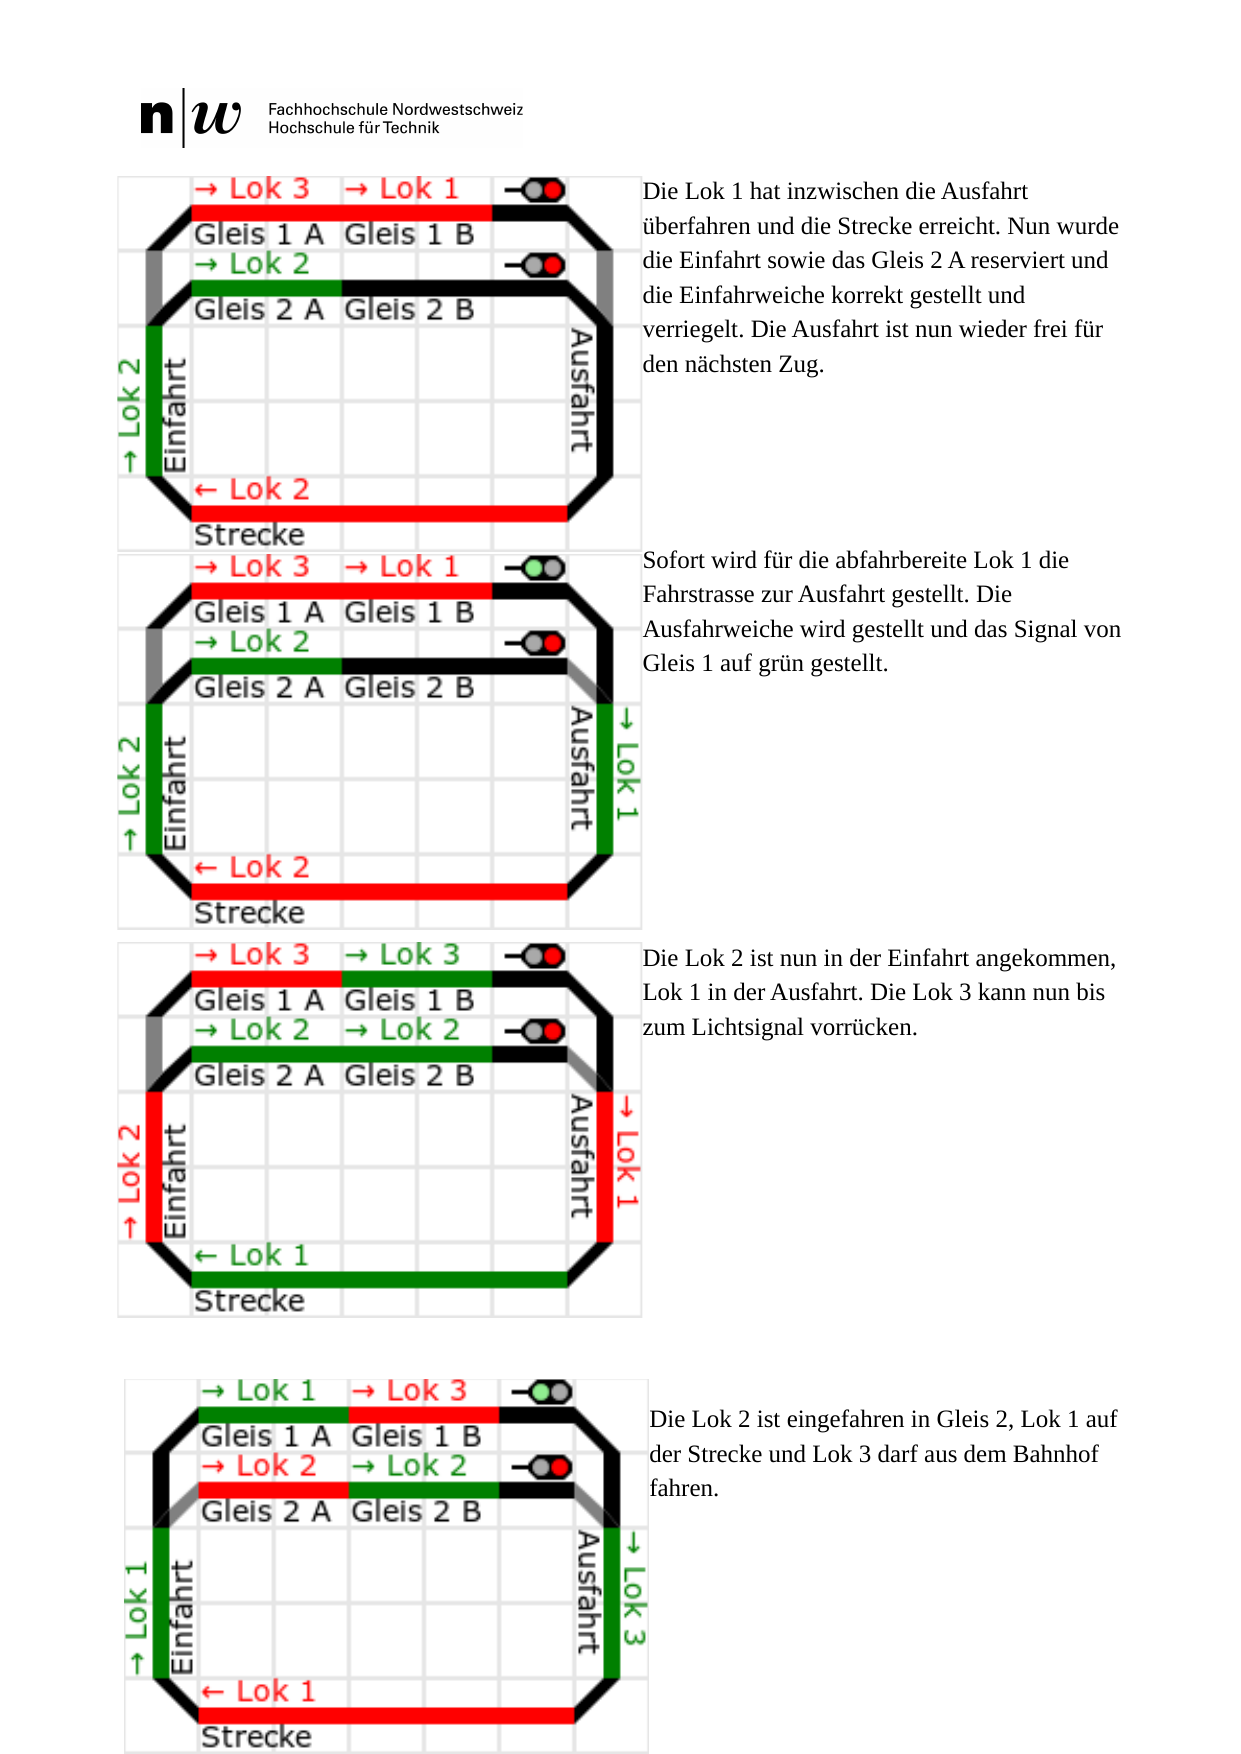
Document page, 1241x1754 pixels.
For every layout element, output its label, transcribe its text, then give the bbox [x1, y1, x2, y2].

text Die Lok 1 hat inzwischen die Ausfahrt überfahren und die Strecke erreicht. Nun wurde die Einfahrt sowie das Gleis 2 A reserviert und die Einfahrweiche korrekt gestellt und verriegelt. Die Ausfahrt ist nun wieder frei für den nächsten Zug. [643, 176, 1122, 377]
text Die Lok 2 ist eingefahren in Gleis 2, Lok 1 auf der Strecke und Lok 3 darf aus dem Bahnhof fahren. [649, 1404, 1122, 1502]
picture [124, 1379, 649, 1754]
text Die Lok 2 ist nun in der Einfahrt angekommen, Lok 1 in der Ausfahrt. Die Lok 3 kann nun bis zum Lichtsignal vorrücken. [643, 943, 1122, 1041]
picture [141, 88, 523, 148]
picture [117, 942, 643, 1318]
picture [117, 554, 643, 930]
picture [117, 176, 643, 552]
text Sofort wird für die abfahrbereite Lok 1 die Fahrstrasse zur Ausfahrt gestellt. Die Ausfahrweiche wird gestellt und das Signal von Gleis 1 auf grün gestellt. [118, 545, 1122, 677]
